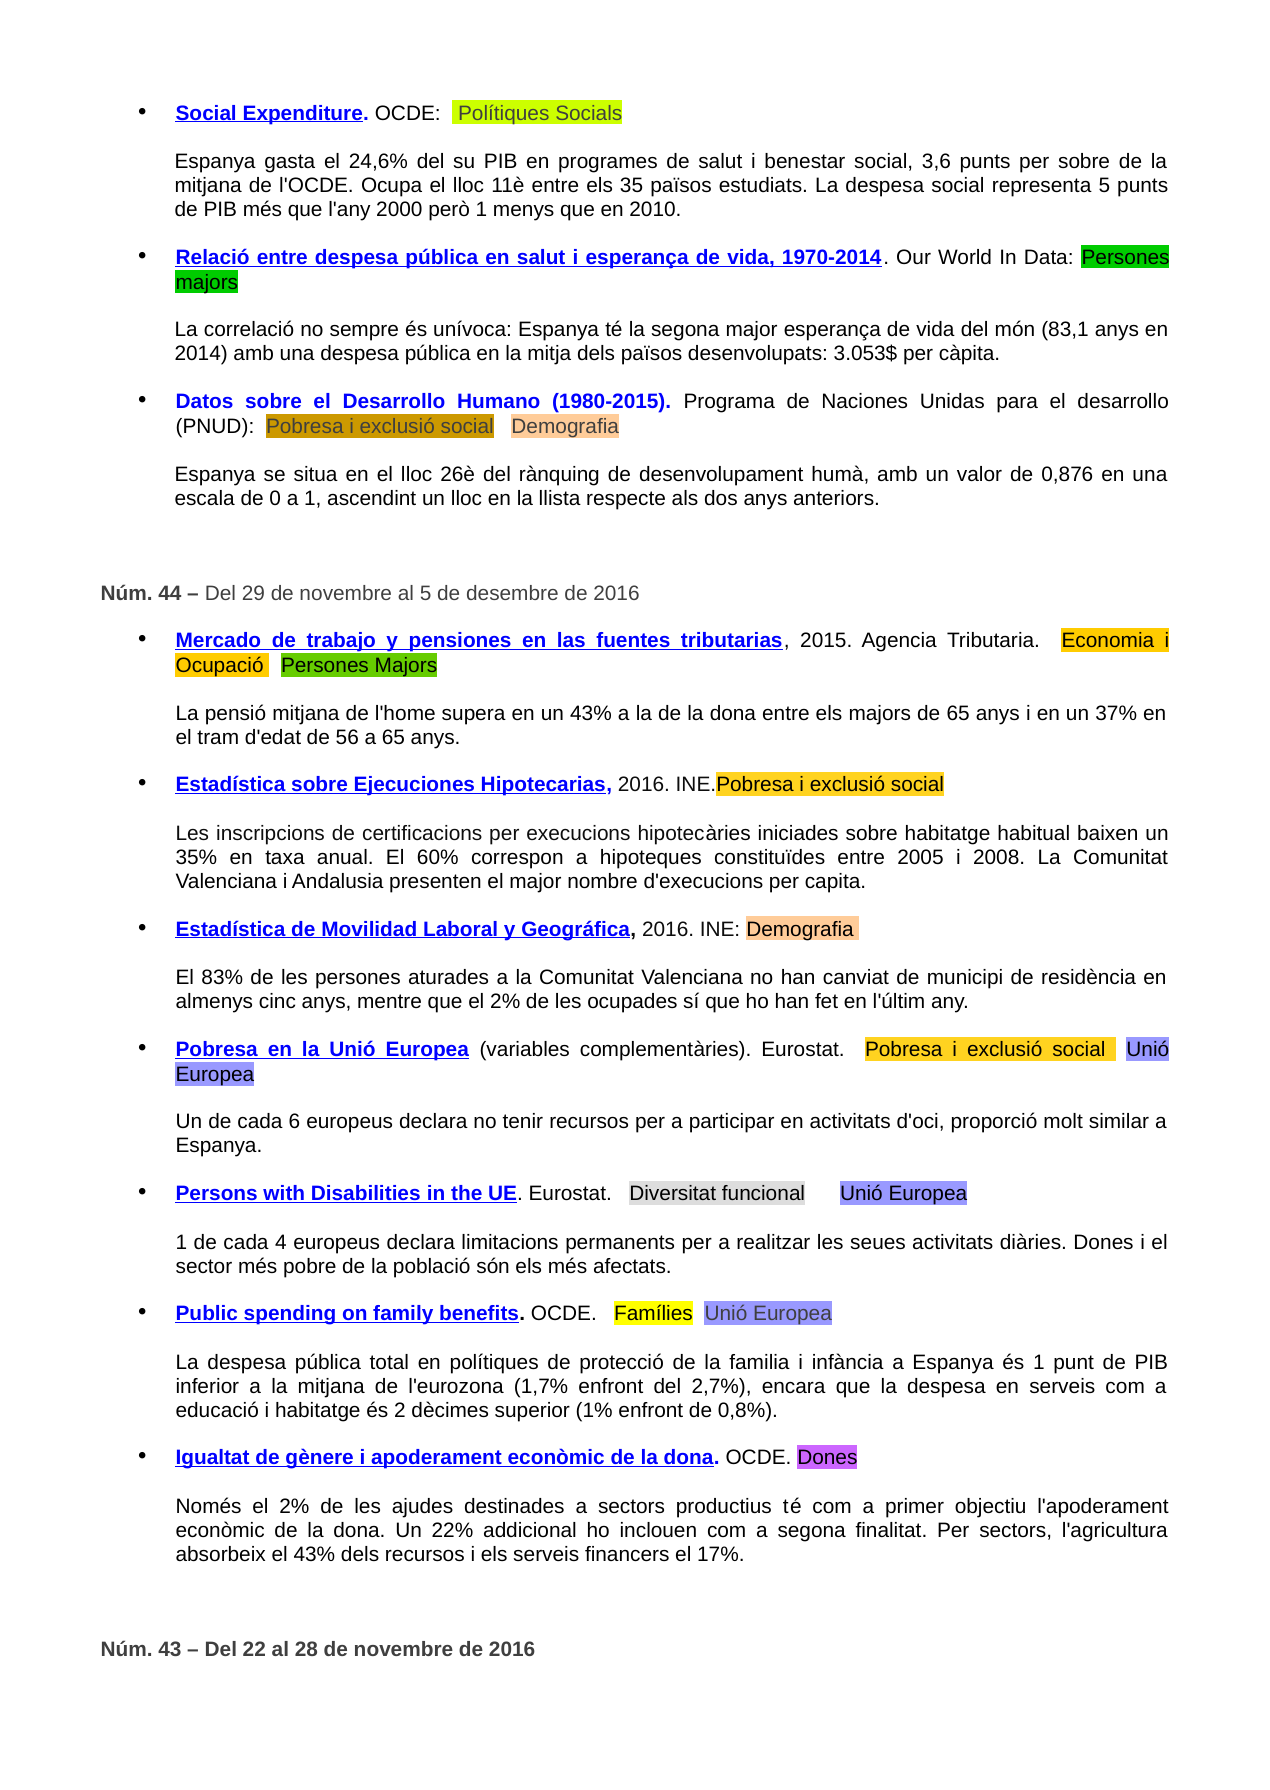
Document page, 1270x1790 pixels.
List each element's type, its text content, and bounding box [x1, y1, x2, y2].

text La pensió mitjana de l'home supera en un 43% a la de la dona entre els majors de 65 anys i en un 37% en el tram d'edat de 56 a 65 anys. [175, 701, 1169, 749]
text El 83% de les persones aturades a la Comunitat Valenciana no han canviat de municipi de residència en almenys cinc anys, mentre que el 2% de les ocupades sí que ho han fet en l'últim any. [175, 965, 1169, 1013]
list Persons with Disabilities in the UE. Eurostat. Diversitat funcional Unió Europea [138, 1181, 1169, 1206]
list Public spending on family benefits. OCDE. Famílies Unió Europea [138, 1301, 1169, 1326]
text La despesa pública total en polítiques de protecció de la familia i infància a Espanya és 1 punt de PIB inferior a la mitjana de l'eurozona (1,7% enfront del 2,7%), encara que la despesa en serveis com a educació i habitatge és 2 dècimes superior (1% enfront de 0,8%). [175, 1350, 1169, 1422]
list Pobresa en la Unió Europea (variables complementàries). Eurostat. Pobresa i exclusió social Unió Europea [138, 1037, 1169, 1086]
list Igualtat de gènere i apoderament econòmic de la dona. OCDE. Dones [138, 1445, 1169, 1470]
list Estadística de Movilidad Laboral y Geográfica, 2016. INE: Demografia [138, 916, 1169, 941]
subtitle Datos sobre el Desarrollo Humano (1980-2015). Programa de Naciones Unidas para el desarrollo (PNUD): Pobresa i exclusió social Demografia [138, 389, 1169, 438]
list Estadística sobre Ejecuciones Hipotecarias, 2016. INE.Pobresa i exclusió social [138, 772, 1169, 797]
text Les inscripcions de certificacions per execucions hipotecàries iniciades sobre habitatge habitual baixen un 35% en taxa anual. El 60% correspon a hipoteques constituïdes entre 2005 i 2008. La Comunitat Valenciana i Andalusia presenten el major nombre d'execucions per capita. [175, 821, 1169, 893]
text 1 de cada 4 europeus declara limitacions permanents per a realitzar les seues activitats diàries. Dones i el sector més pobre de la població són els més afectats. [175, 1229, 1169, 1277]
subtitle Espanya se situa en el lloc 26è del rànquing de desenvolupament humà, amb un valor de 0,876 en una escala de 0 a 1, ascendint un lloc en la llista respecte als dos anys anteriors. [174, 461, 1169, 509]
subtitle Espanya gasta el 24,6% del su PIB en programes de salut i benestar social, 3,6 punts per sobre de la mitjana de l'OCDE. Ocupa el lloc 11è entre els 35 països estudiats. La despesa social representa 5 punts de PIB més que l'any 2000 però 1 menys que en 2010. [174, 149, 1169, 221]
text Només el 2% de les ajudes destinades a sectors productius té com a primer objectiu l'apoderament econòmic de la dona. Un 22% addicional ho inclouen com a segona finalitat. Per sectors, l'agricultura absorbeix el 43% dels recursos i els serveis financers el 17%. [175, 1494, 1169, 1566]
list Mercado de trabajo y pensiones en las fuentes tributarias, 2015. Agencia Tributaria. Economia i Ocupació Persones Majors [138, 628, 1169, 677]
text La correlació no sempre és unívoca: Espanya té la segona major esperança de vida del món (83,1 anys en 2014) amb una despesa pública en la mitja dels països desenvolupats: 3.053$ per càpita. [174, 317, 1169, 365]
list Relació entre despesa pública en salut i esperança de vida, 1970-2014. Our World In Data: Persones majors [138, 244, 1169, 293]
subtitle Social Expenditure. OCDE: Polítiques Socials [138, 100, 1169, 125]
text Núm. 44 – Del 29 de novembre al 5 de desembre de 2016 [100, 581, 1169, 604]
text Núm. 43 – Del 22 al 28 de novembre de 2016 [100, 1637, 1169, 1661]
text Un de cada 6 europeus declara no tenir recursos per a participar en activitats d'oci, proporció molt similar a Espanya. [175, 1109, 1169, 1157]
